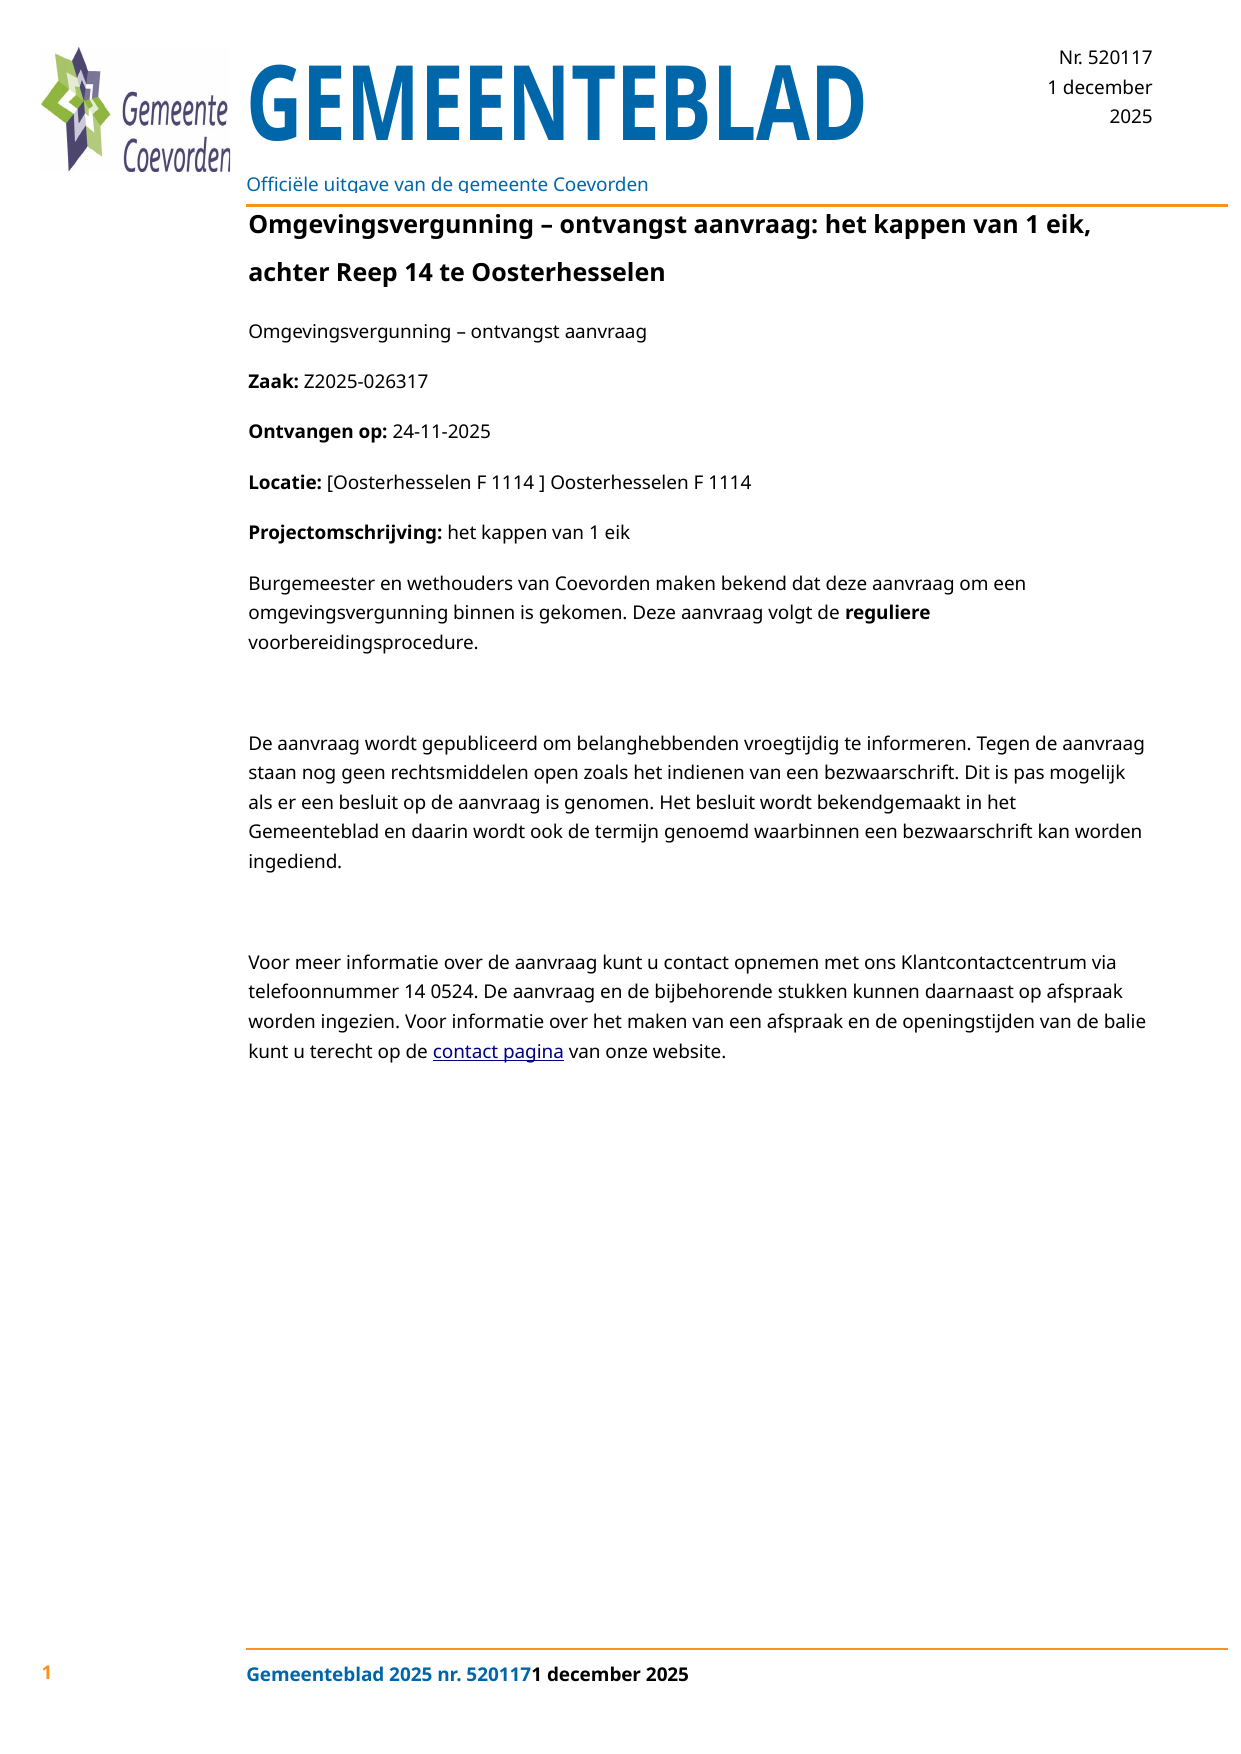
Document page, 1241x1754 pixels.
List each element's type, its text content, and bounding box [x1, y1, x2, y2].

text Ontvangen op: 24-11-2025 [248, 419, 1152, 444]
text Omgevingsvergunning – ontvangst aanvraag [248, 318, 1152, 344]
text Burgemeester en wethouders van Coevorden maken bekend dat deze aanvraag om een omgevingsvergunning binnen is gekomen. Deze aanvraag volgt de reguliere voorbereidingsprocedure. [248, 570, 1152, 655]
text Zaak: Z2025-026317 [248, 368, 1152, 394]
text Projectomschrijving: het kappen van 1 eik [248, 519, 1152, 545]
text De aanvraag wordt gepubliceerd om belanghebbenden vroegtijdig te informeren. Tegen de aanvraag staan nog geen rechtsmiddelen open zoals het indienen van een bezwaarschrift. Dit is pas mogelijk als er een besluit op de aanvraag is genomen. Het besluit wordt bekendgemaakt in het Gemeenteblad en daarin wordt ook de termijn genoemd waarbinnen een bezwaarschrift kan worden ingediend. [248, 730, 1152, 874]
text Omgevingsvergunning – ontvangst aanvraag: het kappen van 1 eik, achter Reep 14 te Oosterhesselen [248, 207, 1152, 288]
picture [41, 47, 231, 172]
text Locatie: [Oosterhesselen F 1114 ] Oosterhesselen F 1114 [248, 469, 1152, 495]
text Voor meer informatie over de aanvraag kunt u contact opnemen met ons Klantcontactcentrum via telefoonnummer 14 0524. De aanvraag en de bijbehorende stukken kunnen daarnaast op afspraak worden ingezien. Voor informatie over het maken van een afspraak en de openingstijden van de balie kunt u terecht op de contact pagina van onze website. [248, 949, 1152, 1064]
